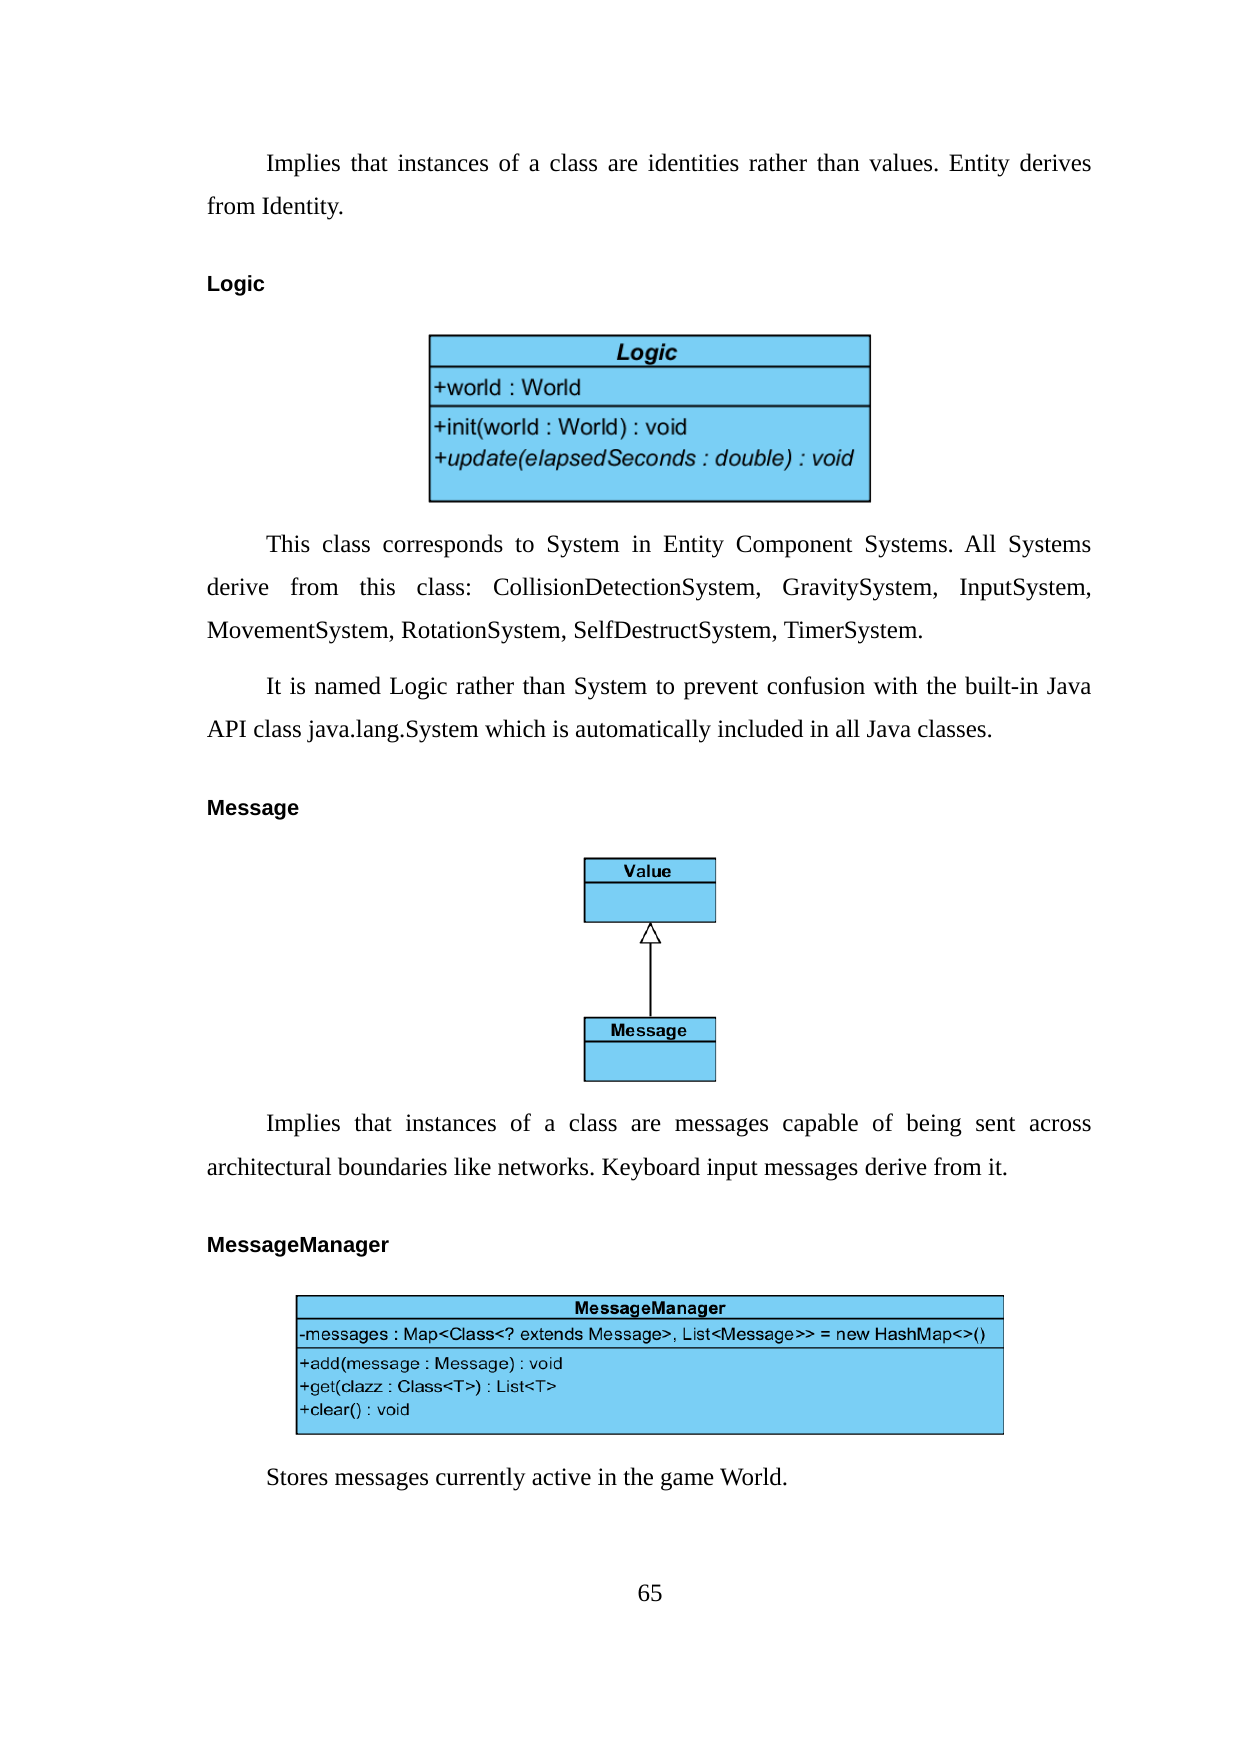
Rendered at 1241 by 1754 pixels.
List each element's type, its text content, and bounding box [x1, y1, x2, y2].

text It is named Logic rather than System to prevent confusion with the built-in Java API class java.lang.System which is automatically included in all Java classes. [207, 671, 1093, 743]
text This class corresponds to System in Entity Component Systems. All Systems derive from this class: CollisionDetectionSystem, GravitySystem, InputSystem, MovementSystem, RotationSystem, SelfDestructSystem, TimerSystem. [207, 529, 1093, 644]
subtitle MessageManager [207, 1232, 1093, 1257]
text Implies that instances of a class are identities rather than values. Entity derives from Identity. [207, 148, 1093, 219]
subtitle Message [207, 795, 1093, 820]
picture [295, 1295, 1004, 1435]
subtitle Logic [207, 271, 1093, 297]
text Stores messages currently active in the game World. [207, 1462, 1093, 1491]
text Implies that instances of a class are messages capable of being sent across architectural boundaries like networks. Keyboard input messages derive from it. [207, 1108, 1093, 1180]
picture [428, 334, 872, 503]
picture [583, 857, 717, 1082]
